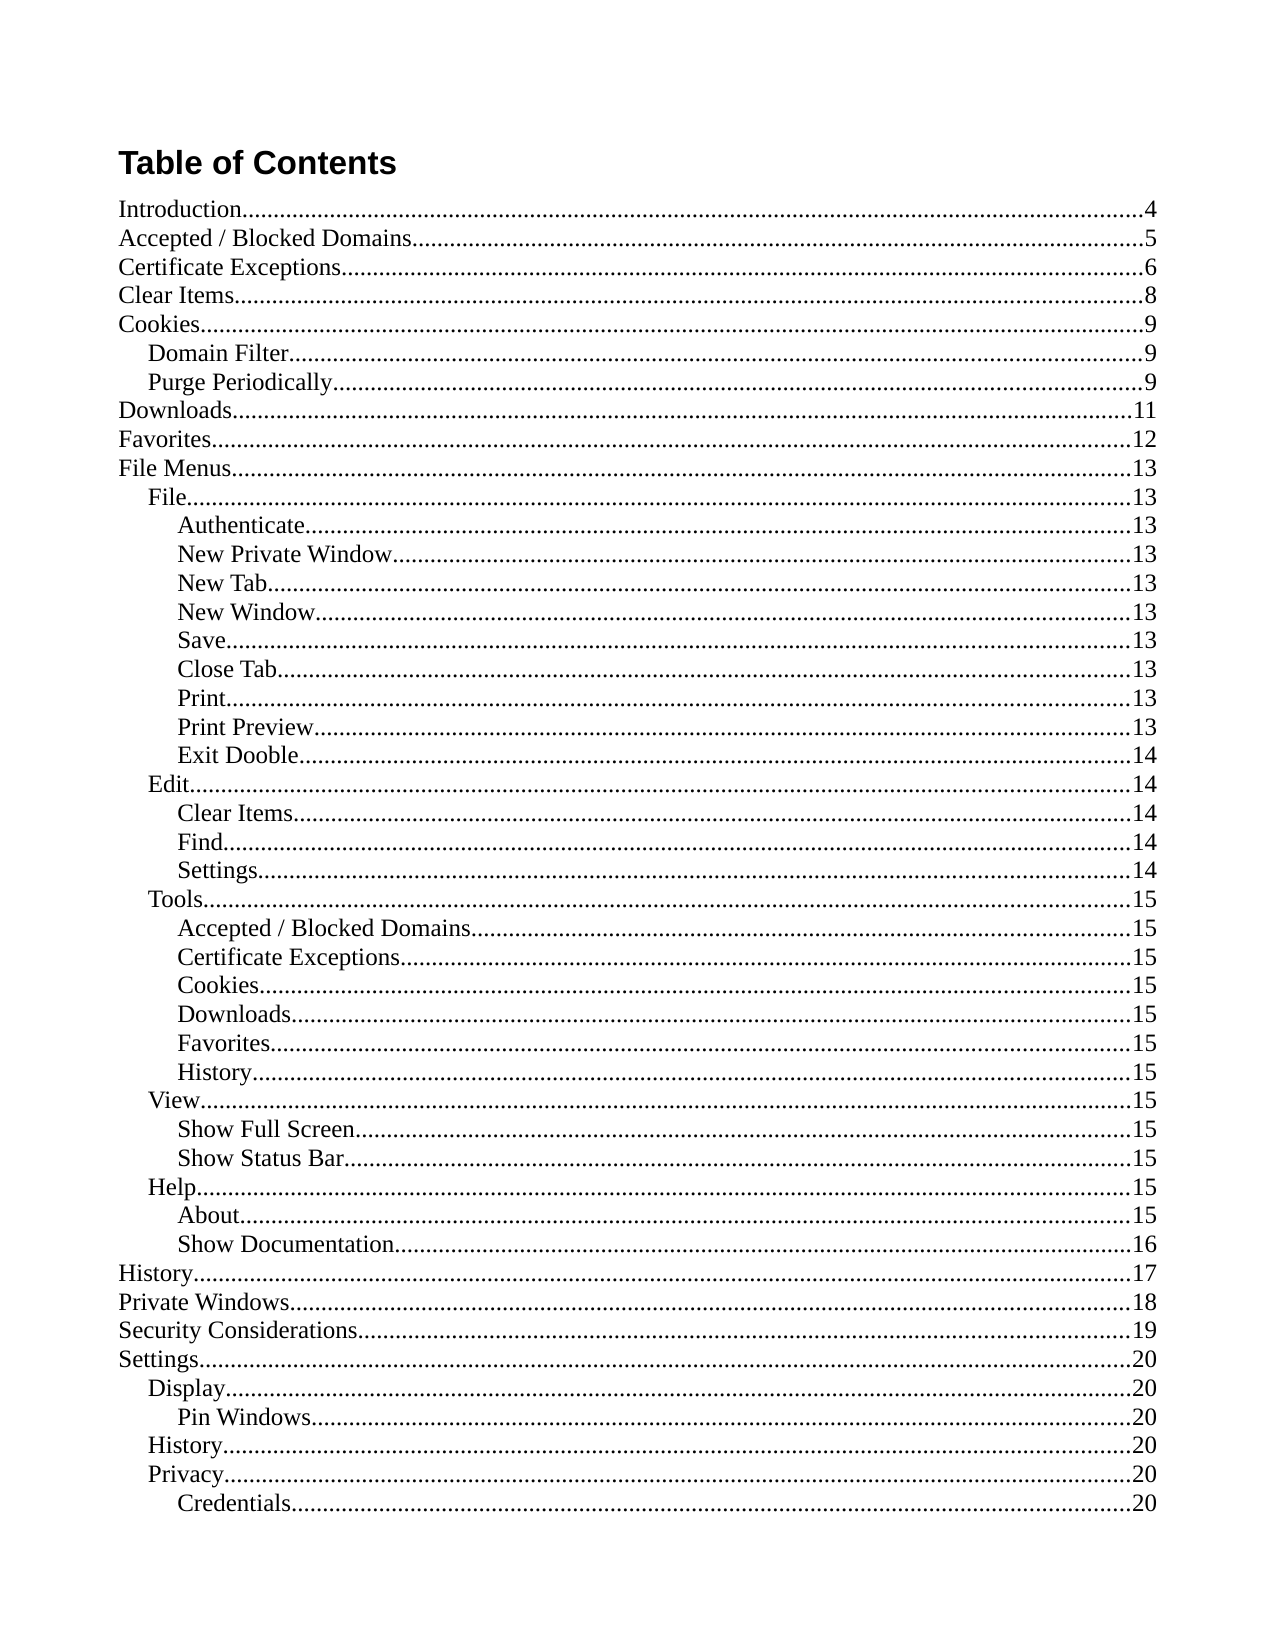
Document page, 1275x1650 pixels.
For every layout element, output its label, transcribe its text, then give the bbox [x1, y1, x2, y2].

text Settings 20 [118, 1344, 1157, 1373]
text Print Preview 13 [177, 712, 1157, 740]
text Security Considerations 19 [118, 1315, 1157, 1344]
text New Private Window 13 [177, 539, 1157, 568]
text Domain Filter 9 [148, 338, 1157, 367]
text Accepted / Blocked Domains 5 [118, 223, 1157, 252]
text Tools 15 [148, 884, 1157, 913]
text Cookies 15 [177, 970, 1157, 999]
text Clear Items 14 [177, 798, 1157, 827]
text Pin Windows 20 [177, 1402, 1157, 1430]
text New Window 13 [177, 597, 1157, 625]
text Downloads 15 [177, 999, 1157, 1028]
text Credentials 20 [177, 1488, 1157, 1517]
text View 15 [148, 1085, 1157, 1114]
text Favorites 15 [177, 1028, 1157, 1057]
text History 17 [118, 1258, 1157, 1287]
text Private Windows 18 [118, 1287, 1157, 1315]
text Clear Items 8 [118, 280, 1157, 309]
text Introduction 4 [118, 194, 1157, 223]
text Purge Periodically 9 [148, 367, 1157, 395]
text Save 13 [177, 625, 1157, 654]
text Find 14 [177, 827, 1157, 855]
text History 15 [177, 1057, 1157, 1085]
text Show Full Screen 15 [177, 1114, 1157, 1143]
text Exit Dooble 14 [177, 740, 1157, 769]
text Display 20 [148, 1373, 1157, 1402]
text Privacy 20 [148, 1459, 1157, 1488]
text Favorites 12 [118, 424, 1157, 453]
text Show Status Bar 15 [177, 1143, 1157, 1172]
text New Tab 13 [177, 568, 1157, 597]
text Print 13 [177, 683, 1157, 712]
text File 13 [148, 482, 1157, 510]
text Edit 14 [148, 769, 1157, 798]
subtitle Table of Contents [118, 143, 1157, 182]
text About 15 [177, 1200, 1157, 1229]
text Cookies 9 [118, 309, 1157, 338]
text Downloads 11 [118, 395, 1157, 424]
text Authenticate 13 [177, 510, 1157, 539]
text Accepted / Blocked Domains 15 [177, 913, 1157, 942]
text Certificate Exceptions 15 [177, 942, 1157, 970]
text History 20 [148, 1430, 1157, 1459]
text File Menus 13 [118, 453, 1157, 482]
text Help 15 [148, 1172, 1157, 1200]
text Show Documentation 16 [177, 1229, 1157, 1258]
text Settings 14 [177, 855, 1157, 884]
text Close Tab 13 [177, 654, 1157, 683]
text Certificate Exceptions 6 [118, 252, 1157, 280]
